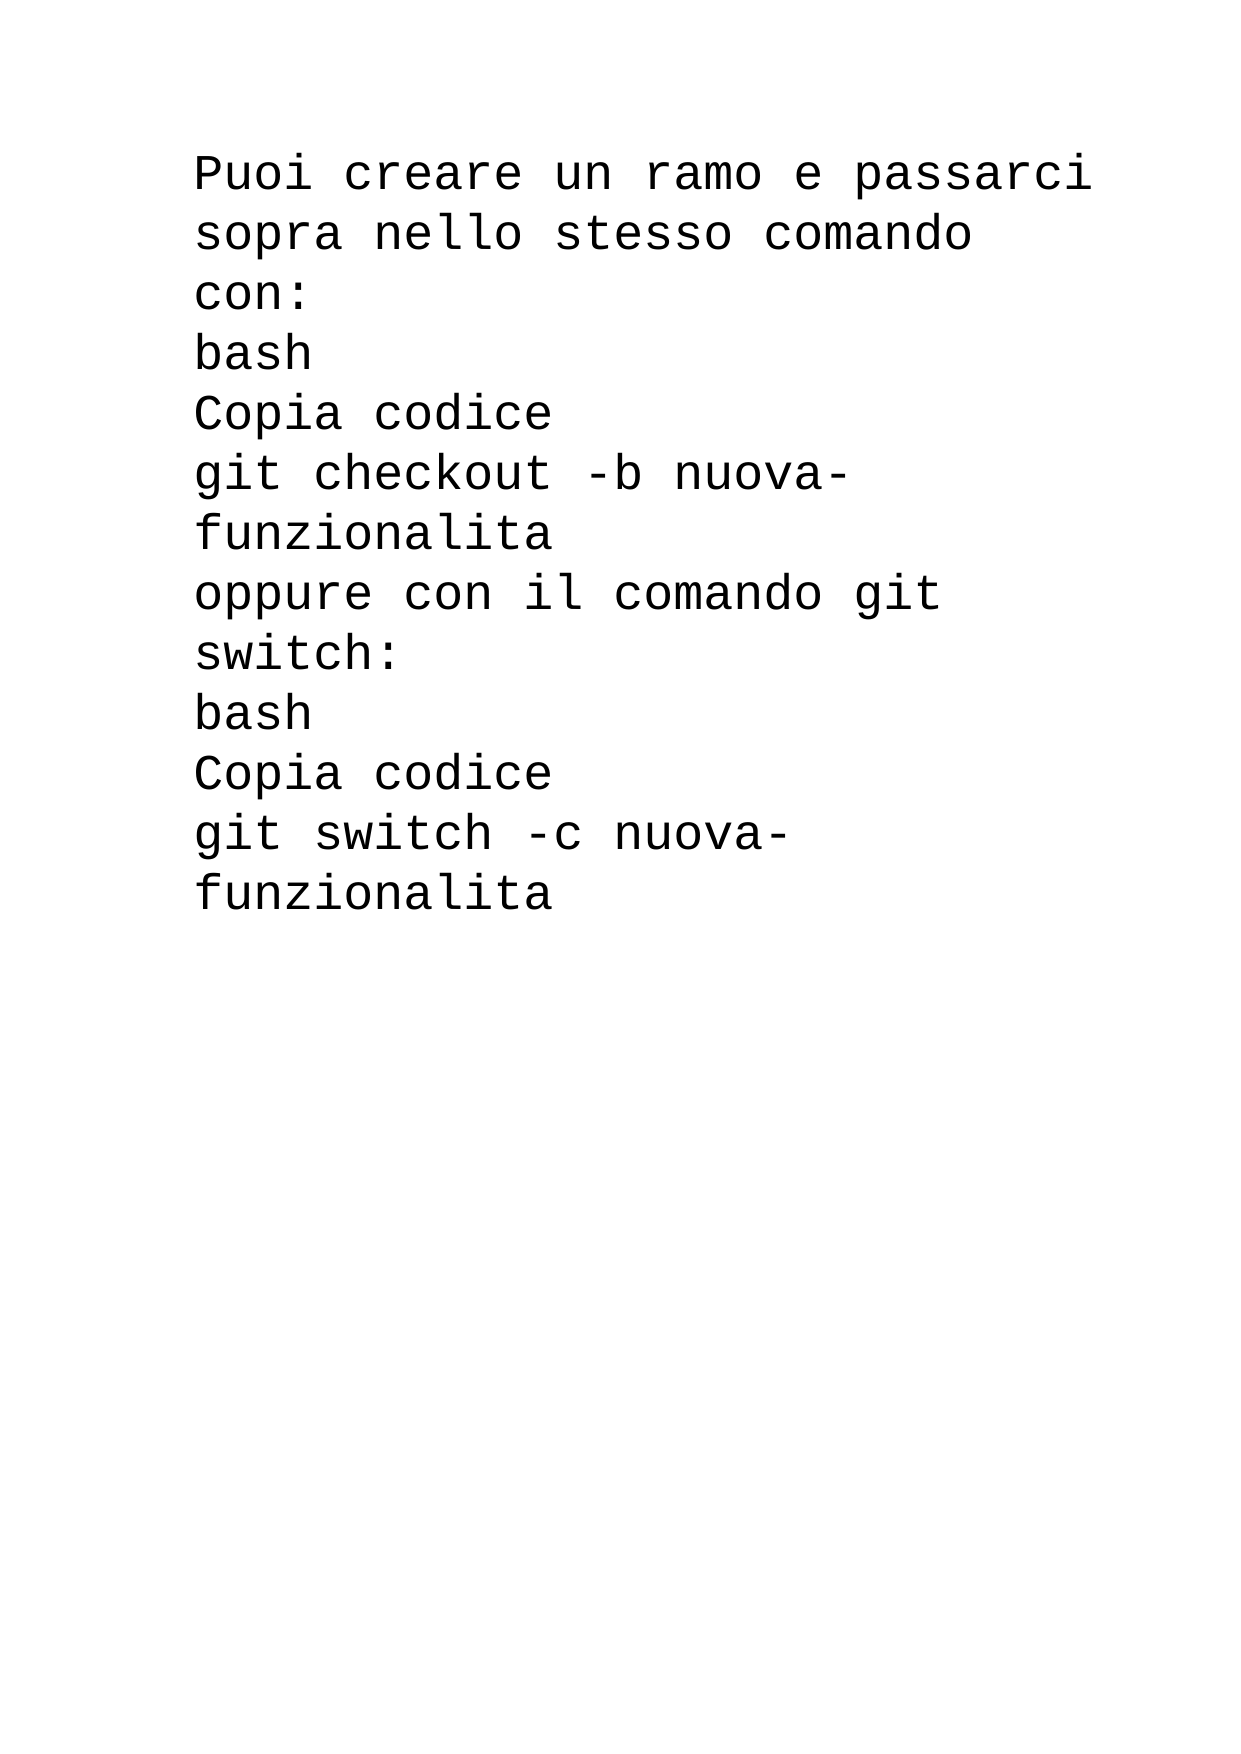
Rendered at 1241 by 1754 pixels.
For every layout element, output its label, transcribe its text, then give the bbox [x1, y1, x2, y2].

list Copia codice [193, 388, 1122, 444]
list oppure con il comando git switch: [193, 568, 1122, 684]
list bash [193, 688, 1122, 744]
list Puoi creare un ramo e passarci sopra nello stesso comando con: [193, 148, 1122, 324]
list git checkout -b nuova-funzionalita [193, 448, 1122, 564]
list bash [193, 328, 1122, 384]
list Copia codice [193, 748, 1122, 804]
list git switch -c nuova-funzionalita [193, 808, 1122, 924]
